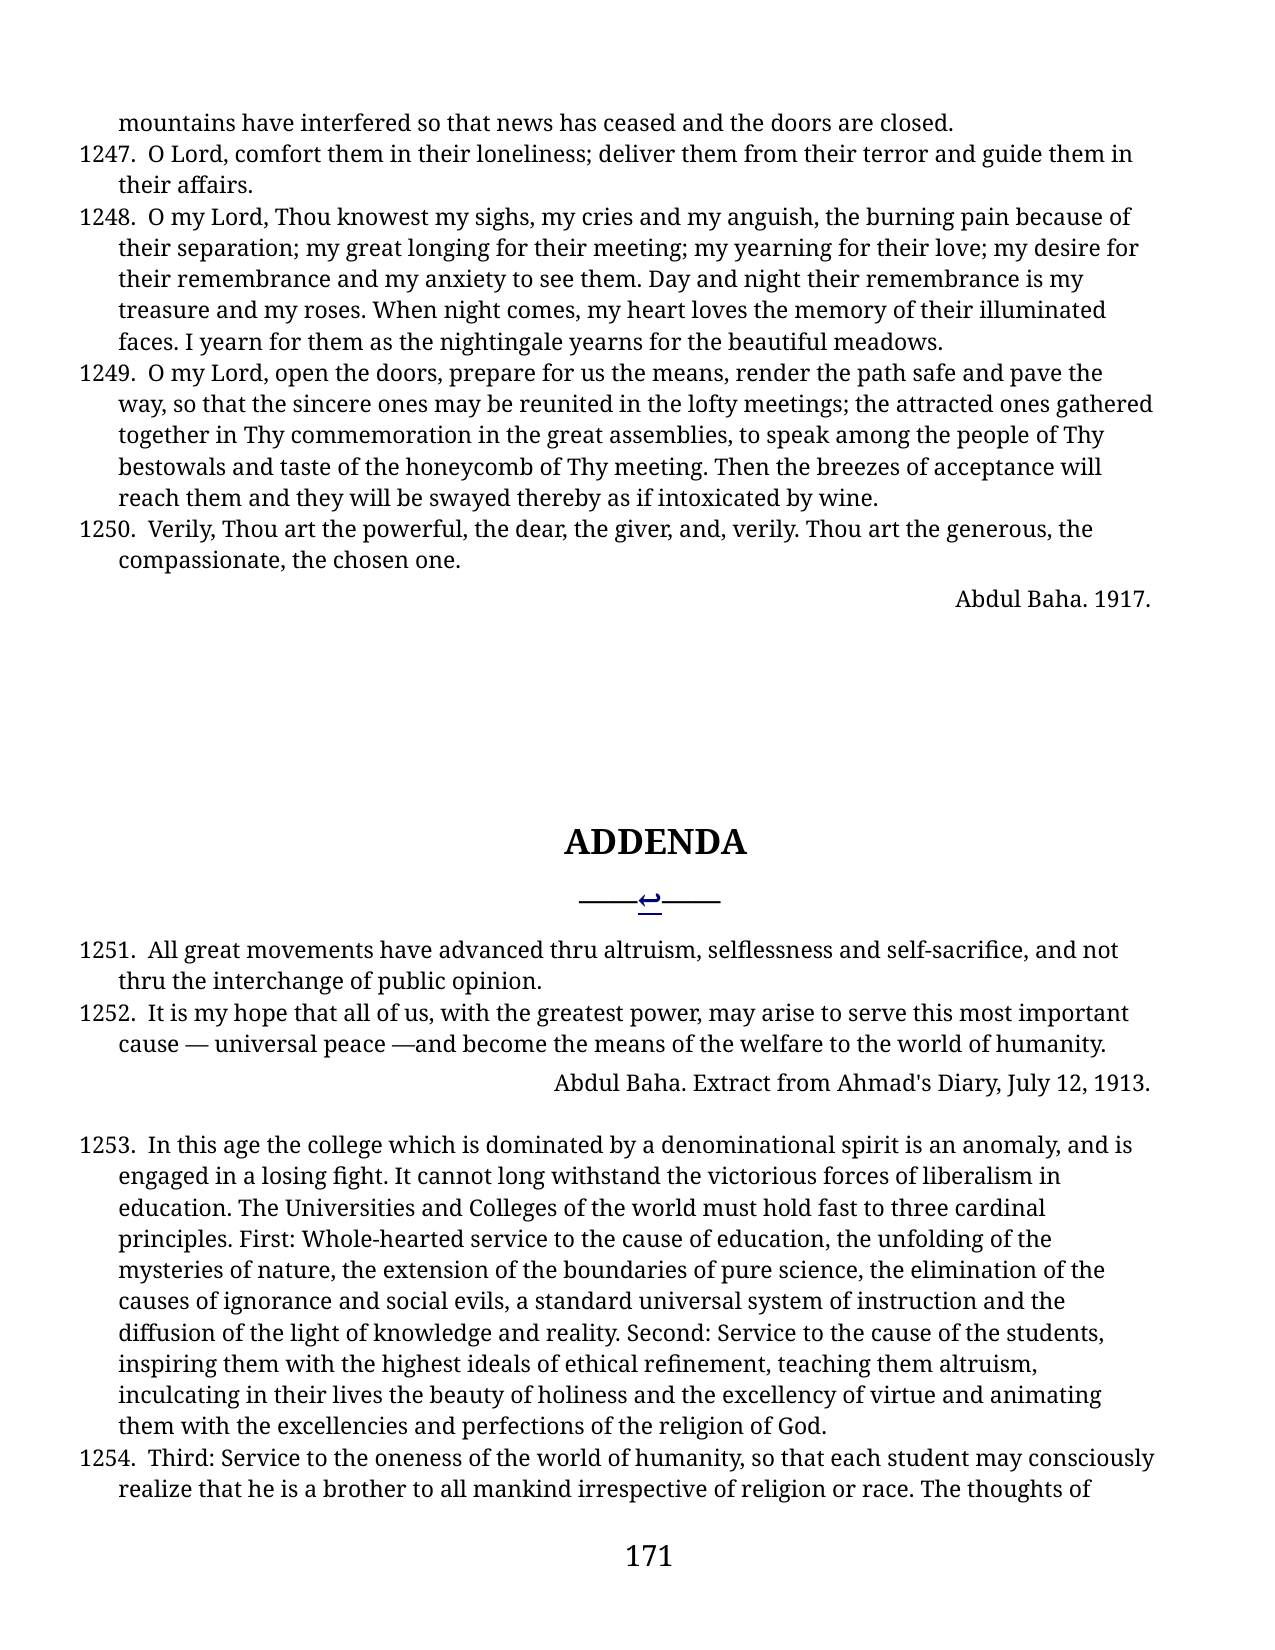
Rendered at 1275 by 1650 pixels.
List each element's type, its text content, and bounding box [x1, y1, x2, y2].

list mountains have interfered so that news has ceased and the doors are closed. [79, 107, 1157, 138]
subtitle ADDENDA [118, 817, 1157, 864]
text Abdul Baha. 1917. [118, 583, 1157, 614]
list It is my hope that all of us, with the greatest power, may arise to serve this most important cause — universal peace —and become the means of the welfare to the world of humanity. [79, 997, 1157, 1059]
list O Lord, comfort them in their loneliness; deliver them from their terror and guide them in their affairs. [79, 138, 1157, 200]
list In this age the college which is dominated by a denominational spirit is an anomaly, and is engaged in a losing fight. It cannot long withstand the victorious forces of liberalism in education. The Universities and Colleges of the world must hold fast to three cardinal principles. First: Whole-hearted service to the cause of education, the unfolding of the mysteries of nature, the extension of the boundaries of pure science, the elimination of the causes of ignorance and social evils, a standard universal system of instruction and the diffusion of the light of knowledge and reality. Second: Service to the cause of the students, inspiring them with the highest ideals of ethical refinement, teaching them altruism, inculcating in their lives the beauty of holiness and the excellency of virtue and animating them with the excellencies and perfections of the religion of God. [79, 1129, 1157, 1442]
text Abdul Baha. Extract from Ahmad's Diary, July 12, 1913. [118, 1067, 1157, 1098]
list Third: Service to the oneness of the world of humanity, so that each student may consciously realize that he is a brother to all mankind irrespective of religion or race. The thoughts of [79, 1442, 1157, 1504]
list Verily, Thou art the powerful, the dear, the giver, and, verily. Thou art the generous, the compassionate, the chosen one. [79, 513, 1157, 575]
list O my Lord, Thou knowest my sighs, my cries and my anguish, the burning pain because of their separation; my great longing for their meeting; my yearning for their love; my desire for their remembrance and my anxiety to see them. Day and night their remembrance is my treasure and my roses. When night comes, my heart loves the memory of their illuminated faces. I yearn for them as the nightingale yearns for the beautiful meadows. [79, 200, 1157, 357]
text ——↩—— [118, 879, 1157, 919]
list All great movements have advanced thru altruism, selflessness and self-sacrifice, and not thru the interchange of public opinion. [79, 934, 1157, 997]
list O my Lord, open the doors, prepare for us the means, render the path safe and pave the way, so that the sincere ones may be reunited in the lofty meetings; the attracted ones gathered together in Thy commemoration in the great assemblies, to speak among the people of Thy bestowals and taste of the honeycomb of Thy meeting. Then the breezes of acceptance will reach them and they will be swayed thereby as if intoxicated by wine. [79, 357, 1157, 513]
